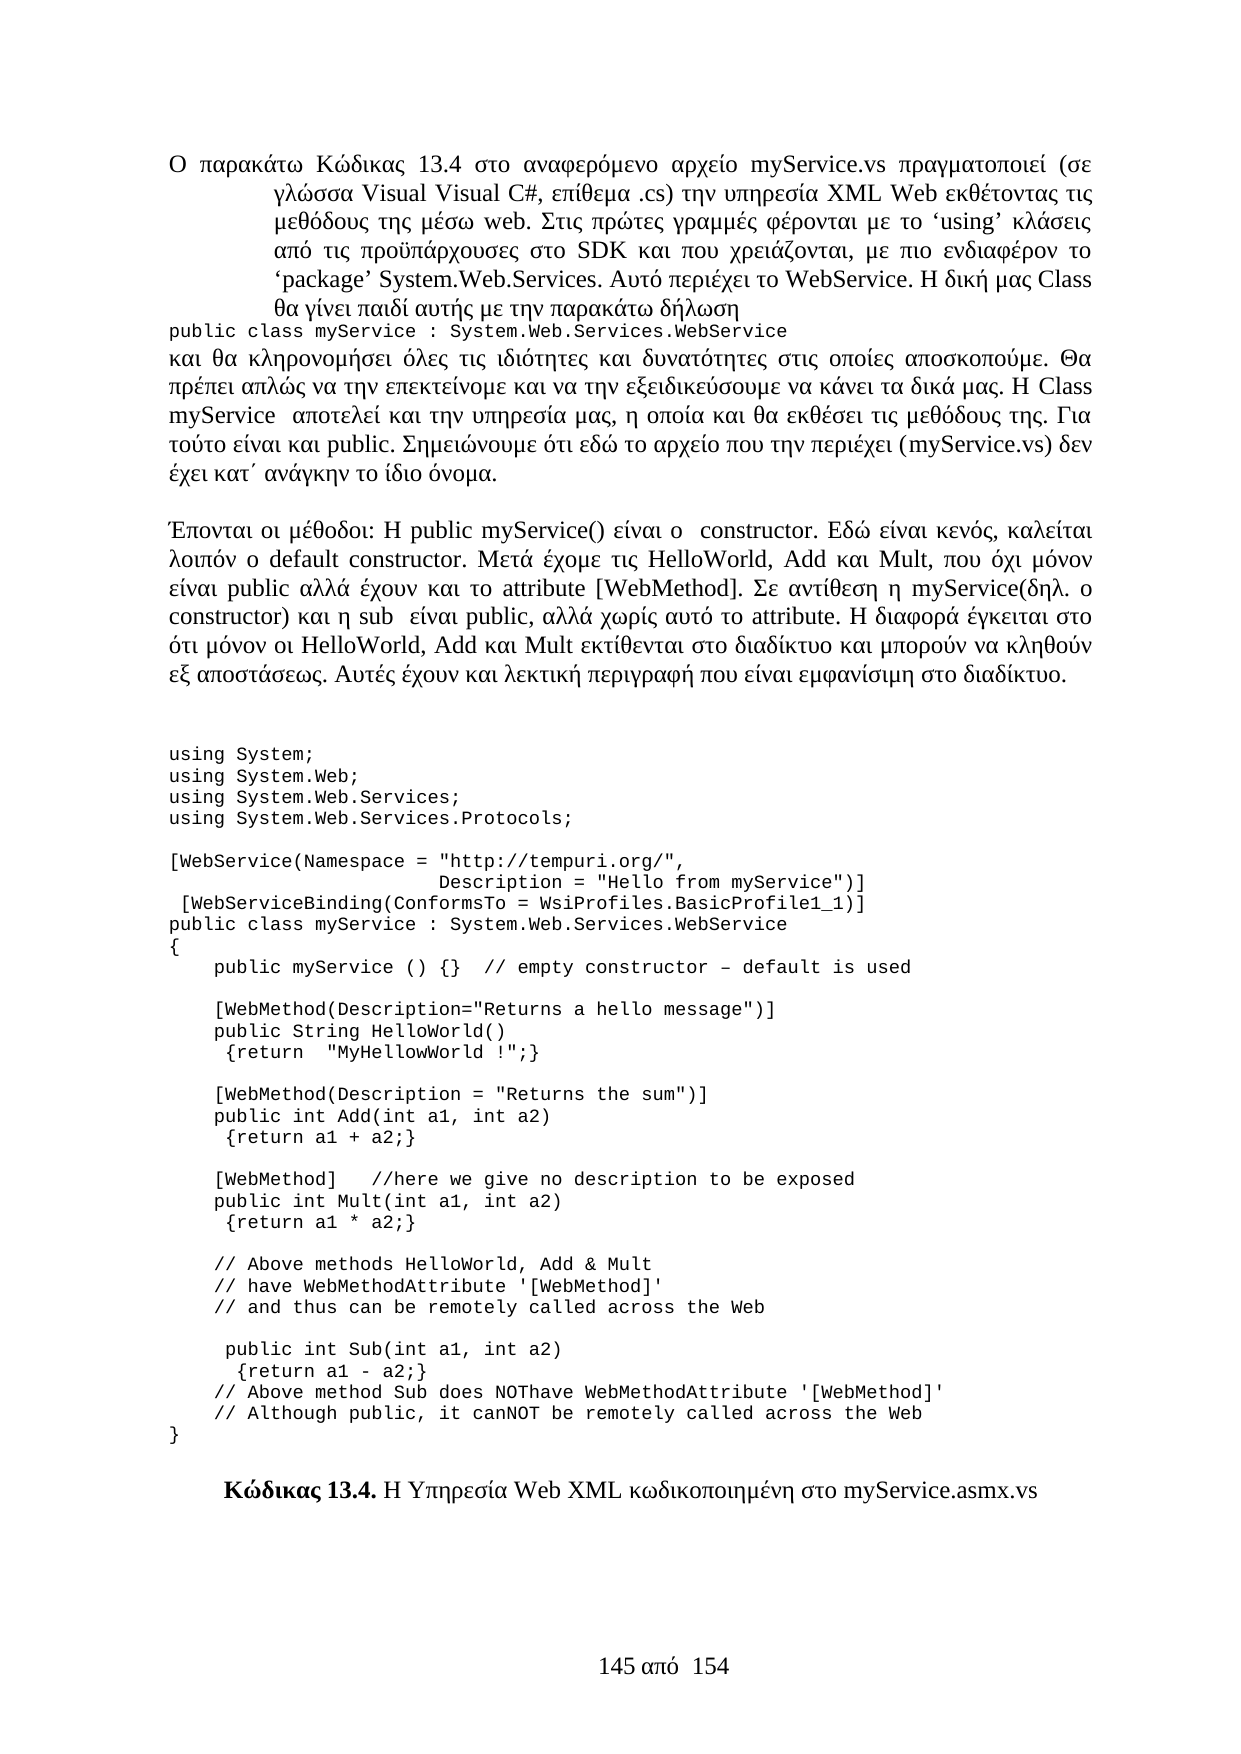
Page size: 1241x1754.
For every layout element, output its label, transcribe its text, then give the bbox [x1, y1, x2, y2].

text public String HelloWorld() [169, 1021, 1092, 1043]
text [WebServiceBinding(ConformsTo = WsiProfiles.BasicProfile1_1)] [169, 894, 1092, 915]
text // Above methods HelloWorld, Add & Mult [169, 1255, 1092, 1276]
text {return "MyHellowWorld !";} [169, 1043, 1092, 1064]
text // Although public, it canNOT be remotely called across the Web [169, 1404, 1092, 1425]
text // and thus can be remotely called across the Web [169, 1298, 1092, 1319]
text using System.Web; [169, 766, 1092, 788]
text Κώδικας 13.4. Η Υπηρεσία Web XML κωδικοποιημένη στο myService.asmx.vs [169, 1475, 1092, 1504]
text {return a1 - a2;} [169, 1361, 1092, 1383]
text public myService () {} // empty constructor – default is used [169, 958, 1092, 979]
text } [169, 1425, 1092, 1446]
subtitle Ο παρακάτω Κώδικας 13.4 στο αναφερόμενο αρχείο myService.vs πραγματοποιεί (σε γλώσσα Visual Visual C#, επίθεμα .cs) την υπηρεσία XML Web εκθέτοντας τις μεθόδους της μέσω web. Στις πρώτες γραμμές φέρονται με το ‘using’ κλάσεις από τις προϋπάρχουσες στο SDK και που χρειάζονται, με πιο ενδιαφέρον το ‘package’ System.Web.Services. Αυτό περιέχει το WebService. H δική μας Class θα γίνει παιδί αυτής με την παρακάτω δήλωση [169, 149, 1092, 321]
text using System.Web.Services; [169, 788, 1092, 809]
text using System.Web.Services.Protocols; [169, 809, 1092, 830]
text [WebService(Namespace = "http://tempuri.org/", [169, 851, 1092, 873]
text και θα κληρονομήσει όλες τις ιδιότητες και δυνατότητες στις οποίες αποσκοπούμε. Θα πρέπει απλώς να την επεκτείνομε και να την εξειδικεύσουμε να κάνει τα δικά μας. Η Class myService αποτελεί και την υπηρεσία μας, η οποία και θα εκθέσει τις μεθόδους της. Για τούτο είναι και public. Σημειώνουμε ότι εδώ το αρχείο που την περιέχει (myService.vs) δεν έχει κατ΄ ανάγκην το ίδιο όνομα. [169, 343, 1092, 486]
text Description = "Hello from myService")] [169, 873, 1092, 894]
text {return a1 + a2;} [169, 1128, 1092, 1149]
text {return a1 * a2;} [169, 1213, 1092, 1234]
text [WebMethod(Description = "Returns the sum")] [169, 1085, 1092, 1106]
text // Above method Sub does NOThave WebMethodAttribute '[WebMethod]' [169, 1383, 1092, 1404]
text public class myService : System.Web.Services.WebService [169, 321, 1092, 343]
text public int Mult(int a1, int a2) [169, 1191, 1092, 1213]
text public int Add(int a1, int a2) [169, 1106, 1092, 1128]
text { [169, 936, 1092, 958]
text // have WebMethodAttribute '[WebMethod]' [169, 1276, 1092, 1298]
text Έπονται οι μέθοδοι: Η public myService() είναι ο constructor. Εδώ είναι κενός, καλείται λοιπόν ο default constructor. Μετά έχομε τις HelloWorld, Add και Mult, που όχι μόνον είναι public αλλά έχουν και το attribute [WebMethod]. Σε αντίθεση η myService(δηλ. ο constructor) και η sub είναι public, αλλά χωρίς αυτό το attribute. Η διαφορά έγκειται στο ότι μόνον οι HelloWorld, Add και Mult εκτίθενται στο διαδίκτυο και μπορούν να κληθούν εξ αποστάσεως. Αυτές έχουν και λεκτική περιγραφή που είναι εμφανίσιμη στο διαδίκτυο. [169, 515, 1092, 688]
text public class myService : System.Web.Services.WebService [169, 915, 1092, 936]
text using System; [169, 745, 1092, 766]
text [WebMethod(Description="Returns a hello message")] [169, 1000, 1092, 1021]
text public int Sub(int a1, int a2) [169, 1340, 1092, 1361]
text [WebMethod] //here we give no description to be exposed [169, 1170, 1092, 1191]
